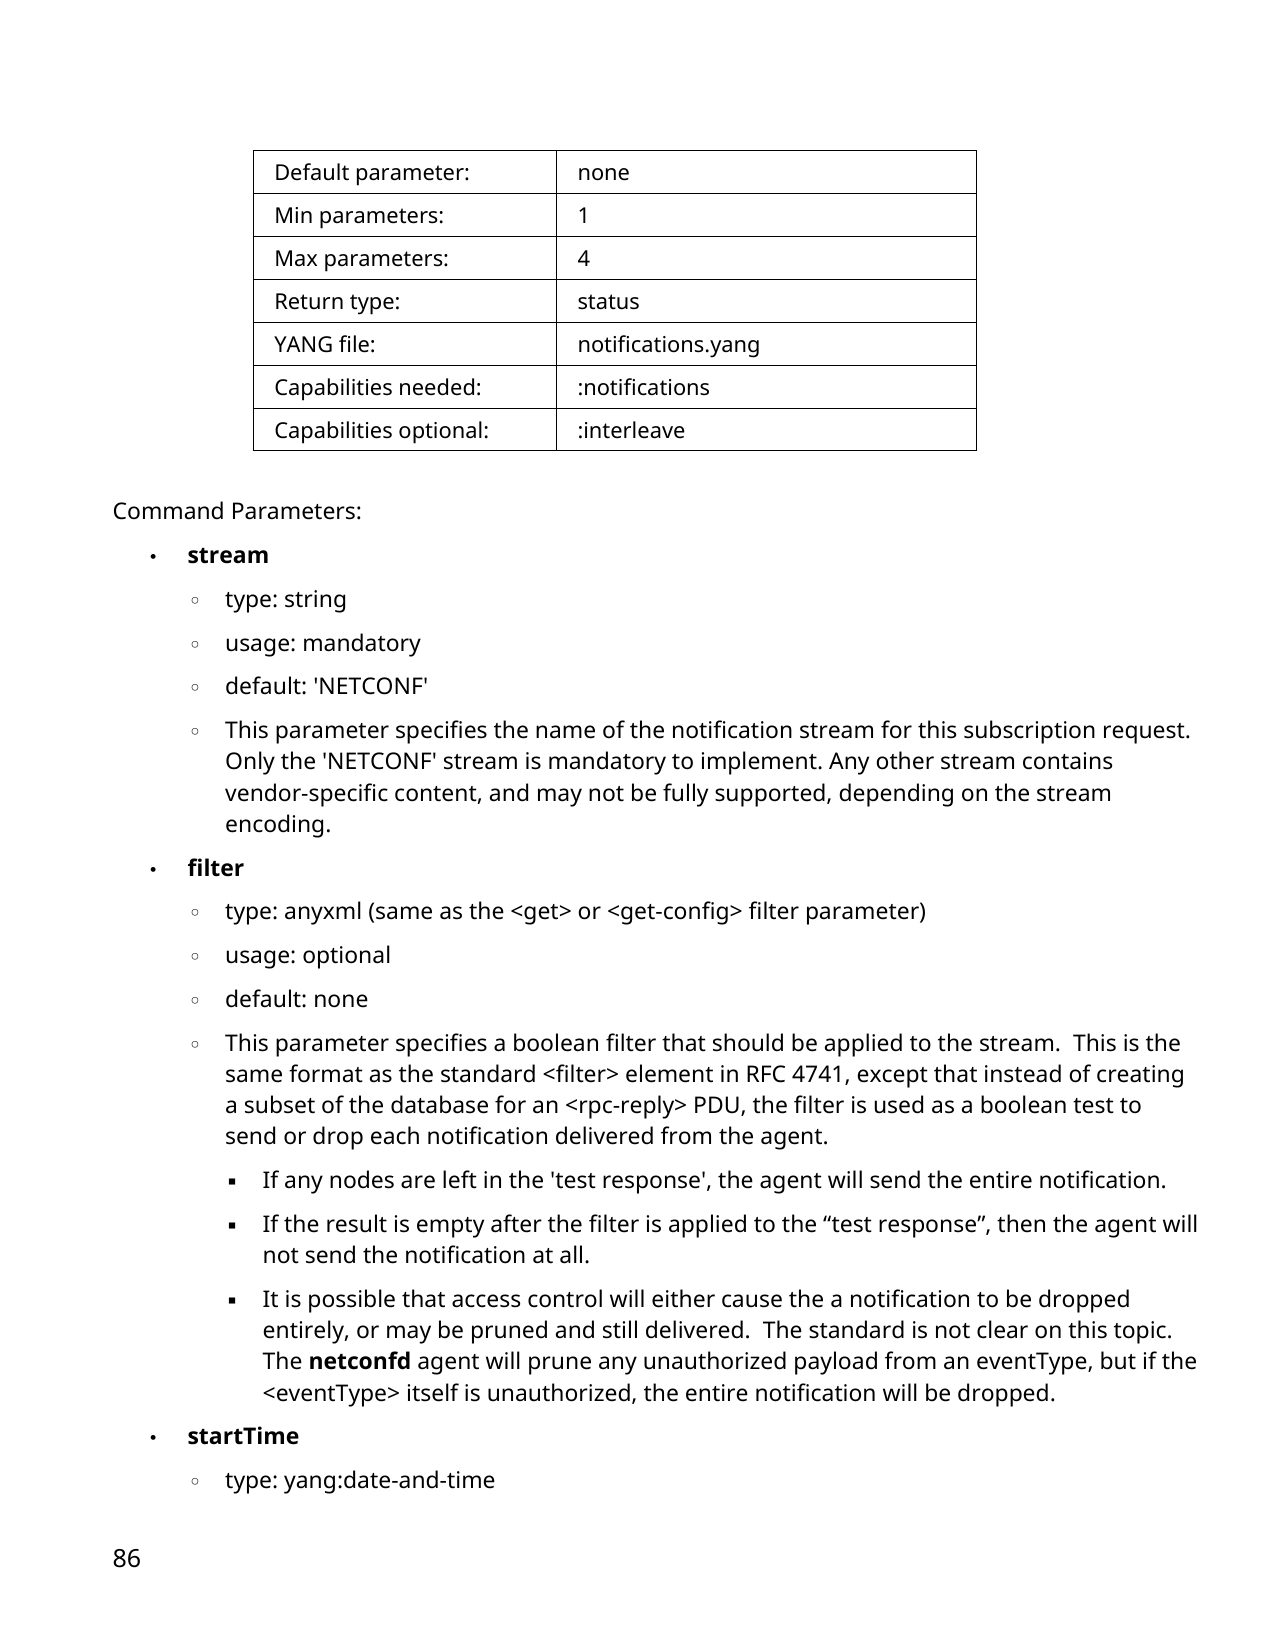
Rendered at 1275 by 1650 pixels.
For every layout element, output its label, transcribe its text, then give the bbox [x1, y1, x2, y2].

table_cell Default parameter: [254, 151, 556, 193]
text Command Parameters: [112, 495, 1200, 526]
table_cell :notifications [557, 366, 976, 407]
list type: string [187, 583, 1200, 614]
list This parameter specifies a boolean filter that should be applied to the stream. This is the same format as the standard <filter> element in RFC 4741, except that instead of creating a subset of the database for an <rpc-reply> PDU, the filter is used as a boolean test to send or drop each notification delivered from the agent. [187, 1026, 1200, 1151]
table_cell none [557, 151, 976, 193]
list filter [150, 851, 1200, 883]
table_cell Capabilities needed: [254, 366, 556, 407]
table_cell Min parameters: [254, 194, 556, 236]
table_cell Return type: [254, 280, 556, 322]
list This parameter specifies the name of the notification stream for this subscription request. Only the 'NETCONF' stream is mandatory to implement. Any other stream contains vendor-specific content, and may not be fully supported, depending on the stream encoding. [187, 714, 1200, 839]
table_cell Capabilities optional: [254, 409, 556, 450]
table_cell status [557, 280, 976, 322]
list startTime [150, 1420, 1200, 1451]
list If any nodes are left in the 'test response', the agent will send the entire notification. [225, 1164, 1200, 1195]
table_cell YANG file: [254, 323, 556, 364]
table_cell notifications.yang [557, 323, 976, 364]
table_cell :interleave [557, 409, 976, 450]
list If the result is empty after the filter is applied to the “test response”, then the agent will not send the notification at all. [225, 1208, 1200, 1270]
list usage: mandatory [187, 626, 1200, 658]
table_cell Max parameters: [254, 237, 556, 279]
list stream [150, 539, 1200, 570]
list type: yang:date-and-time [187, 1464, 1200, 1495]
table_cell 4 [557, 237, 976, 279]
table_cell 1 [557, 194, 976, 236]
list default: none [187, 983, 1200, 1014]
list It is possible that access control will either cause the a notification to be dropped entirely, or may be pruned and still delivered. The standard is not clear on this topic. The netconfd agent will prune any unauthorized payload from an eventType, but if the <eventType> itself is unauthorized, the entire notification will be dropped. [225, 1283, 1200, 1408]
list type: anyxml (same as the <get> or <get-config> filter parameter) [187, 895, 1200, 926]
list usage: optional [187, 939, 1200, 970]
list default: 'NETCONF' [187, 670, 1200, 701]
